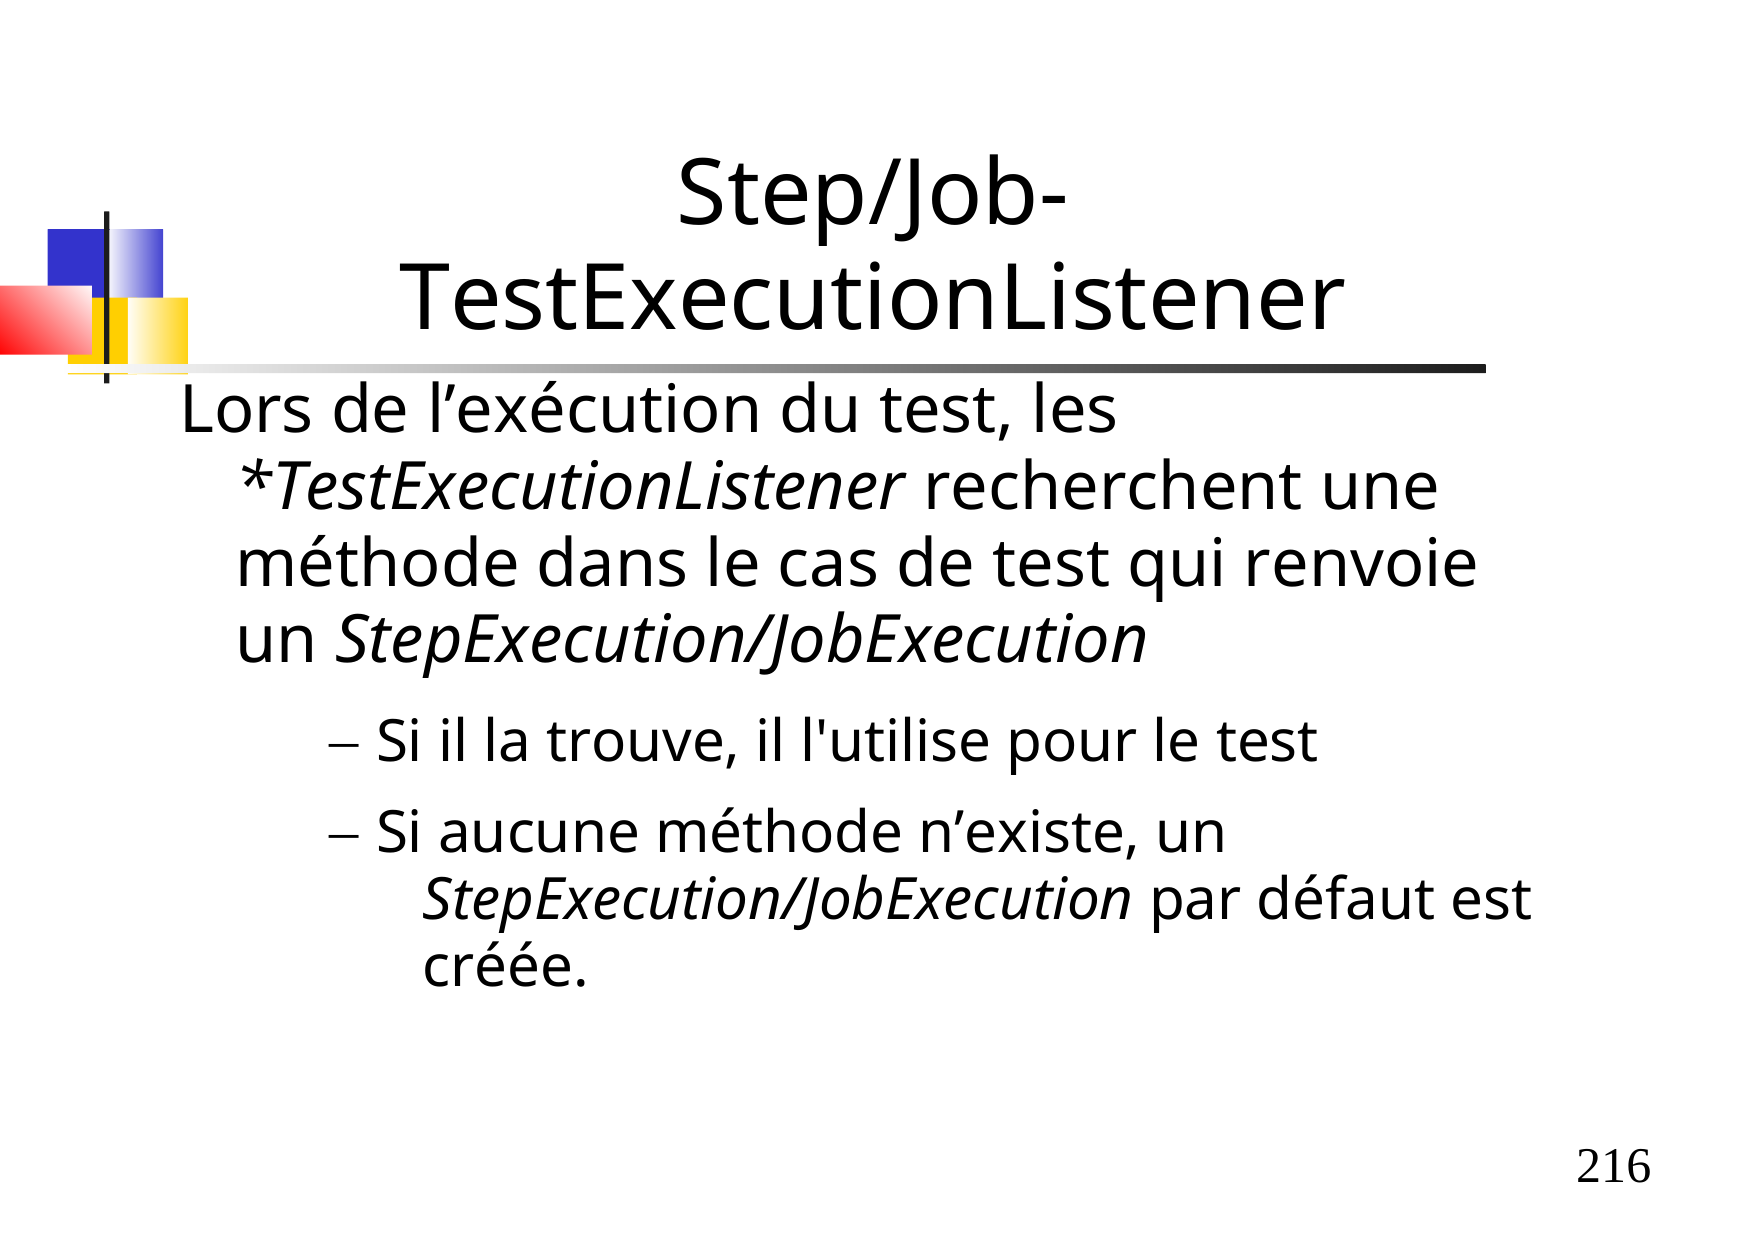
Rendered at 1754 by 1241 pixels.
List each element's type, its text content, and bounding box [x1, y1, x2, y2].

list Lors de l’exécution du test, les *TestExecutionListener recherchent une méthode dans le cas de test qui renvoie un StepExecution/JobExecution Si il la trouve, il l'utilise pour le test Si aucune méthode n’existe, un StepExecution/JobExecution par défaut est créée. [179, 371, 1567, 1091]
title Step/Job- TestExecutionListener [179, 139, 1567, 351]
